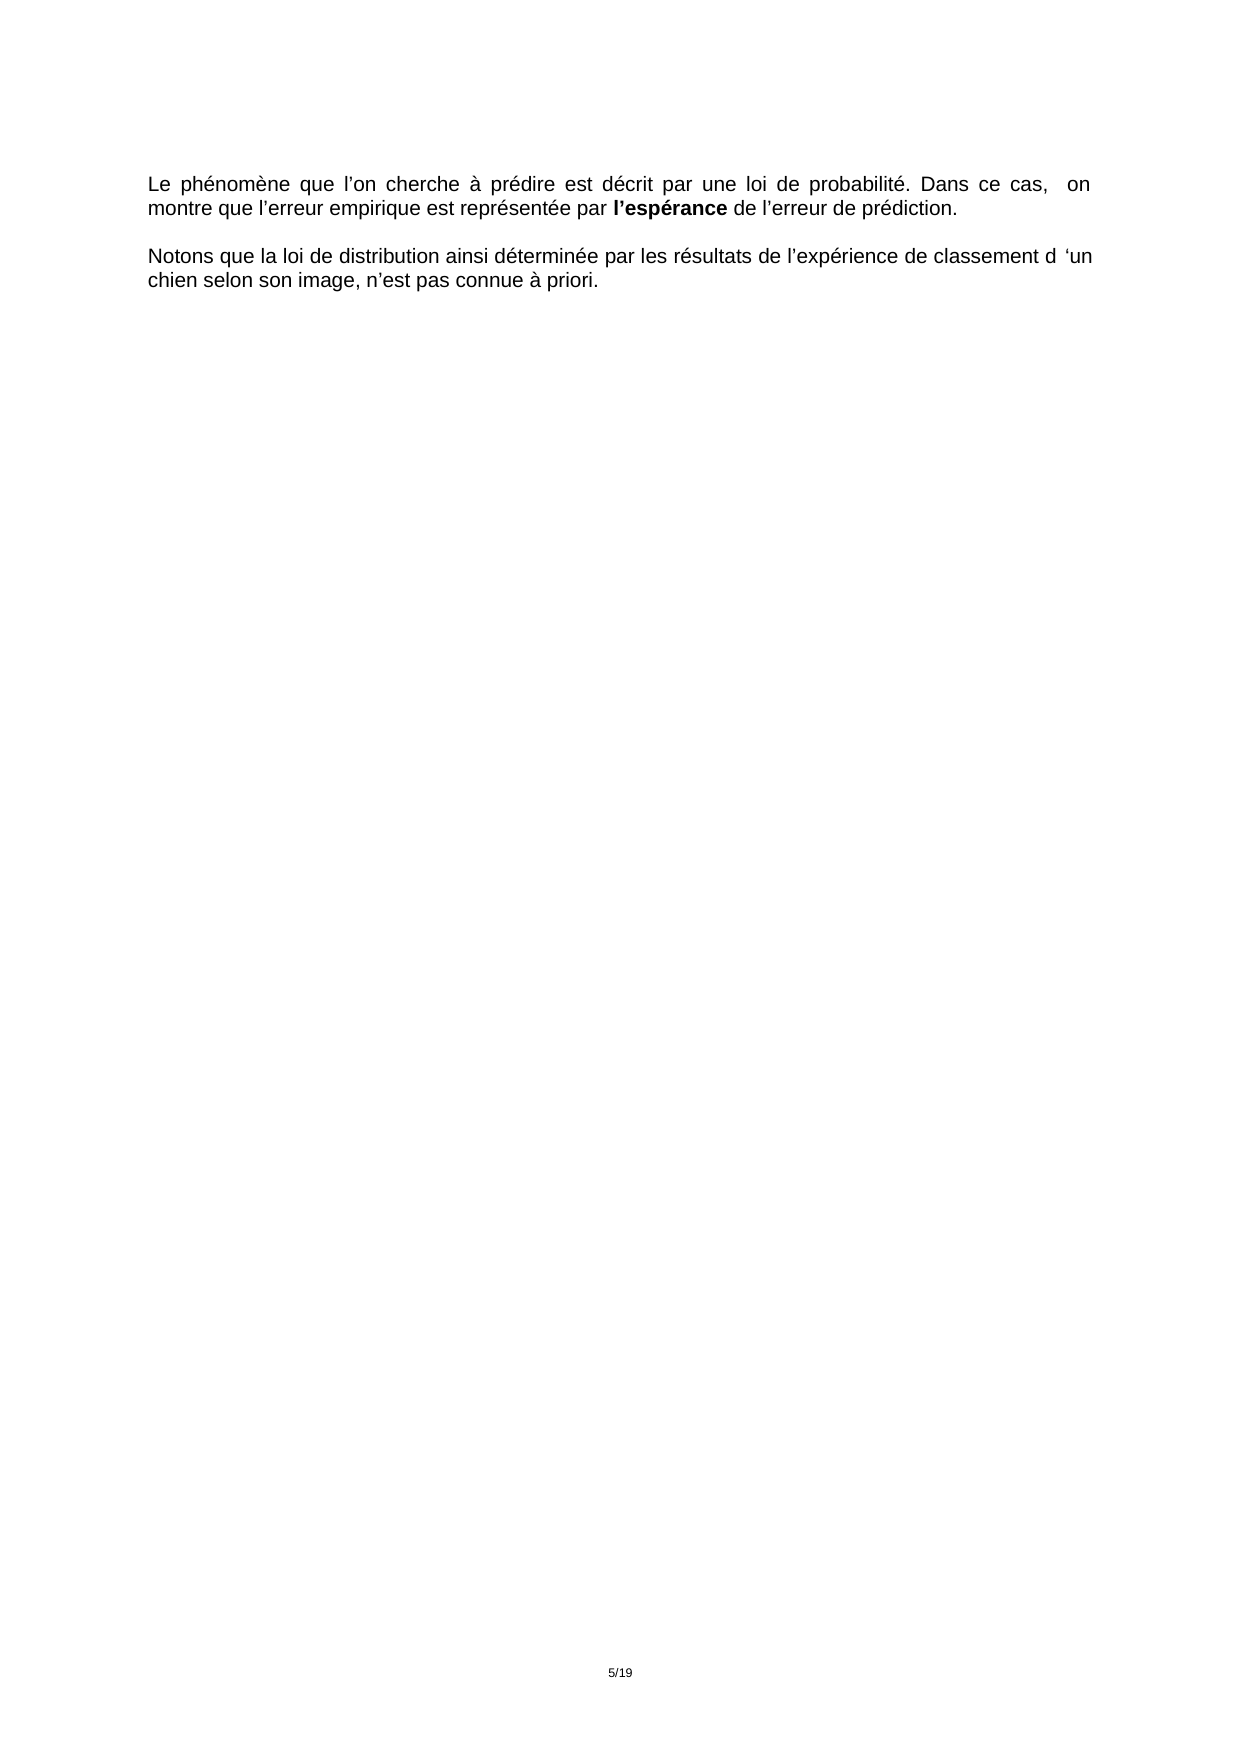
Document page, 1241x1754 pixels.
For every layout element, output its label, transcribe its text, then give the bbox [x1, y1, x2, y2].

text Notons que la loi de distribution ainsi déterminée par les résultats de l’expérience de classement d ‘un chien selon son image, n’est pas connue à priori. [148, 243, 1092, 291]
text Le phénomène que l’on cherche à prédire est décrit par une loi de probabilité. Dans ce cas, on montre que l’erreur empirique est représentée par l’espérance de l’erreur de prédiction. [148, 172, 1092, 219]
